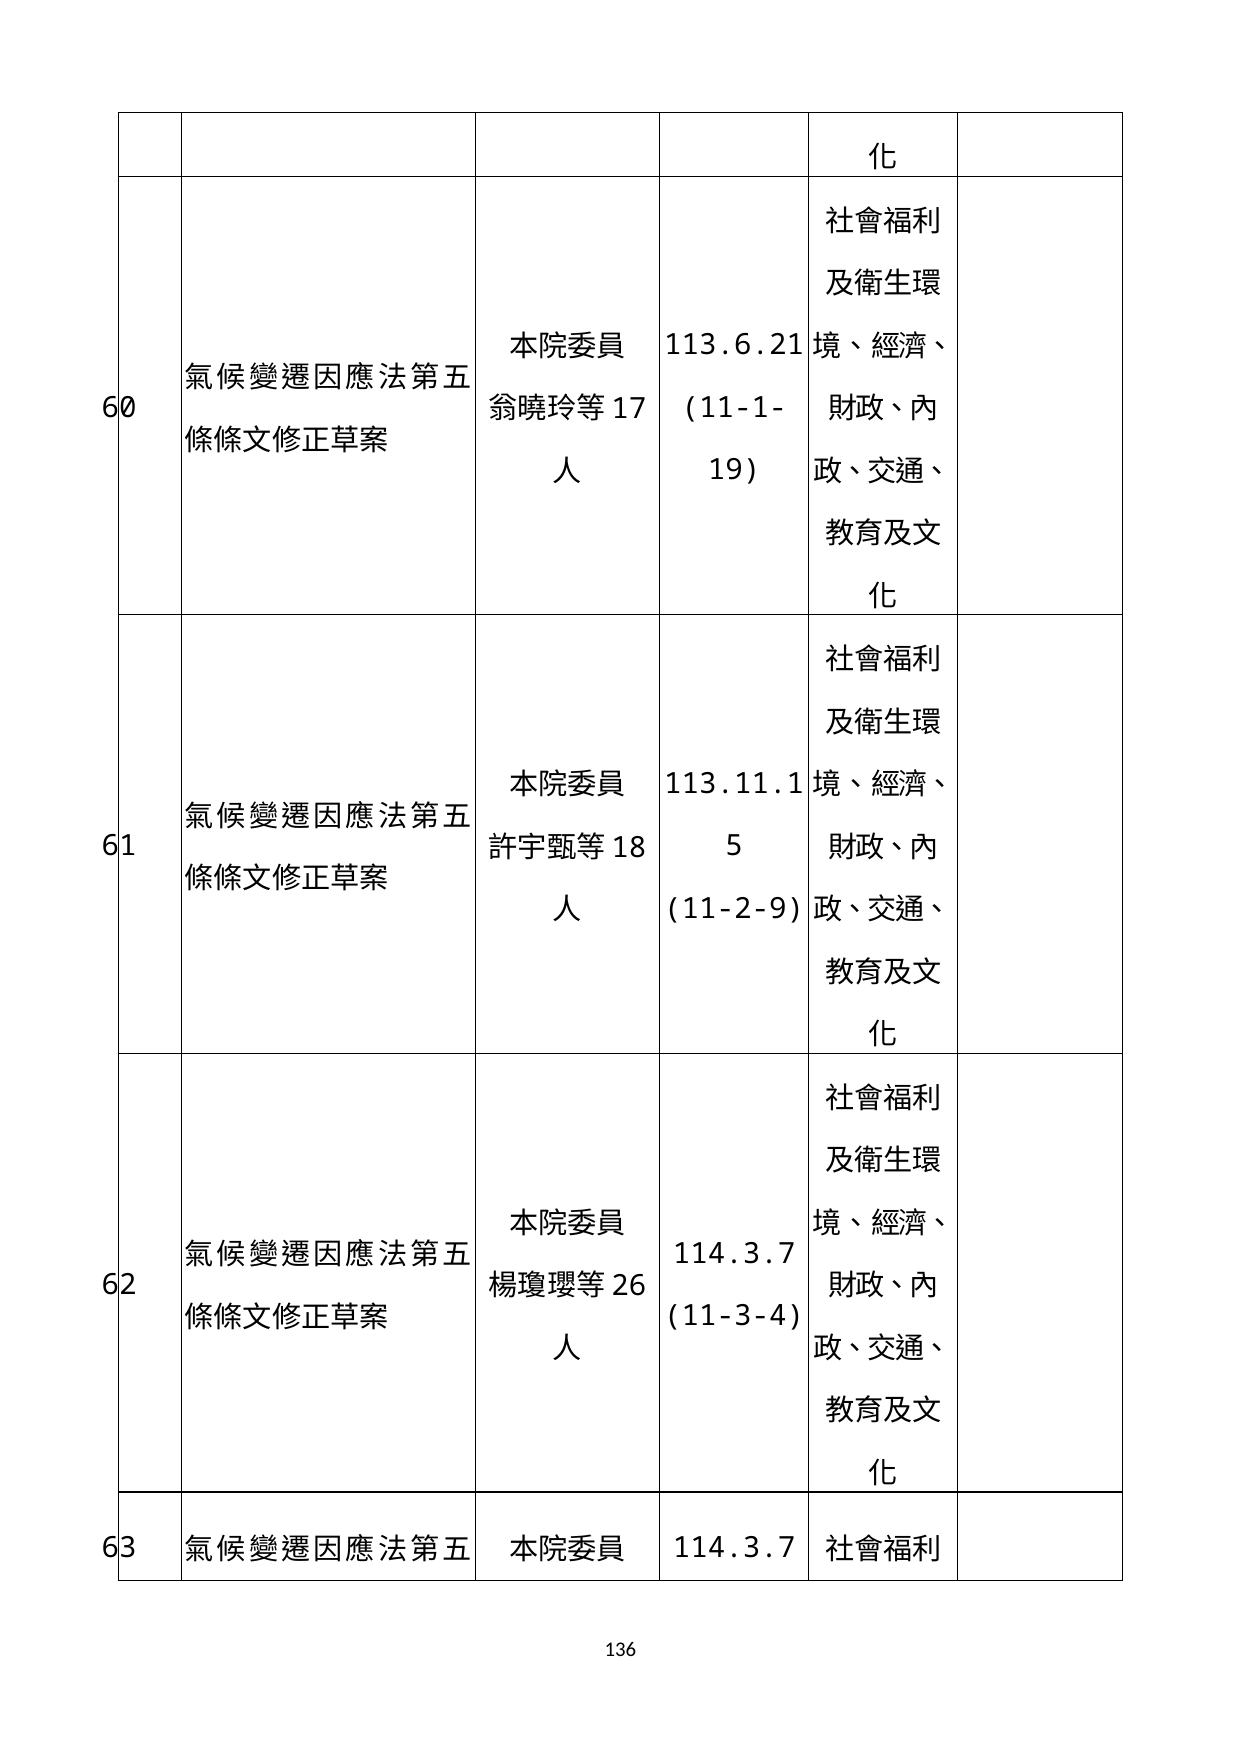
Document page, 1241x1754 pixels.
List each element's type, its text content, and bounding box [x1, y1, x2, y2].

table_cell [958, 113, 1122, 176]
table_cell 本院委員 許宇甄等18人 [476, 615, 659, 1053]
table_cell 社會福利及衛生環境、經濟、財政、內政、交通、教育及文化 [809, 1054, 957, 1491]
table_cell [660, 113, 808, 176]
table_cell 社會福利 [809, 1493, 957, 1580]
table_cell [958, 177, 1122, 614]
table_cell [476, 113, 659, 176]
table_cell 本院委員 翁曉玲等17人 [476, 177, 659, 614]
table_cell [119, 615, 181, 1053]
table_cell 化 [809, 113, 957, 176]
table_cell 114.3.7 [660, 1493, 808, 1580]
table_cell 114.3.7 (11-3-4) [660, 1054, 808, 1491]
table_cell 氣候變遷因應法第五 [182, 1493, 475, 1580]
table_cell [119, 1493, 181, 1580]
table_cell [958, 1054, 1122, 1491]
table_cell 113.6.21 (11-1-19) [660, 177, 808, 614]
table_cell 本院委員 [476, 1493, 659, 1580]
table_cell [119, 177, 181, 614]
table_cell [119, 1054, 181, 1491]
table_cell [958, 615, 1122, 1053]
table_cell 氣候變遷因應法第五條條文修正草案 [182, 615, 475, 1053]
table_cell 社會福利及衛生環境、經濟、財政、內政、交通、教育及文化 [809, 615, 957, 1053]
table_cell 氣候變遷因應法第五條條文修正草案 [182, 1054, 475, 1491]
table_cell [119, 113, 181, 176]
table_cell 氣候變遷因應法第五條條文修正草案 [182, 177, 475, 614]
table_cell 本院委員 楊瓊瓔等26人 [476, 1054, 659, 1491]
table_cell 社會福利及衛生環境、經濟、財政、內政、交通、教育及文化 [809, 177, 957, 614]
table_cell 113.11.15 (11-2-9) [660, 615, 808, 1053]
table_cell [958, 1493, 1122, 1580]
table_cell [182, 113, 475, 176]
